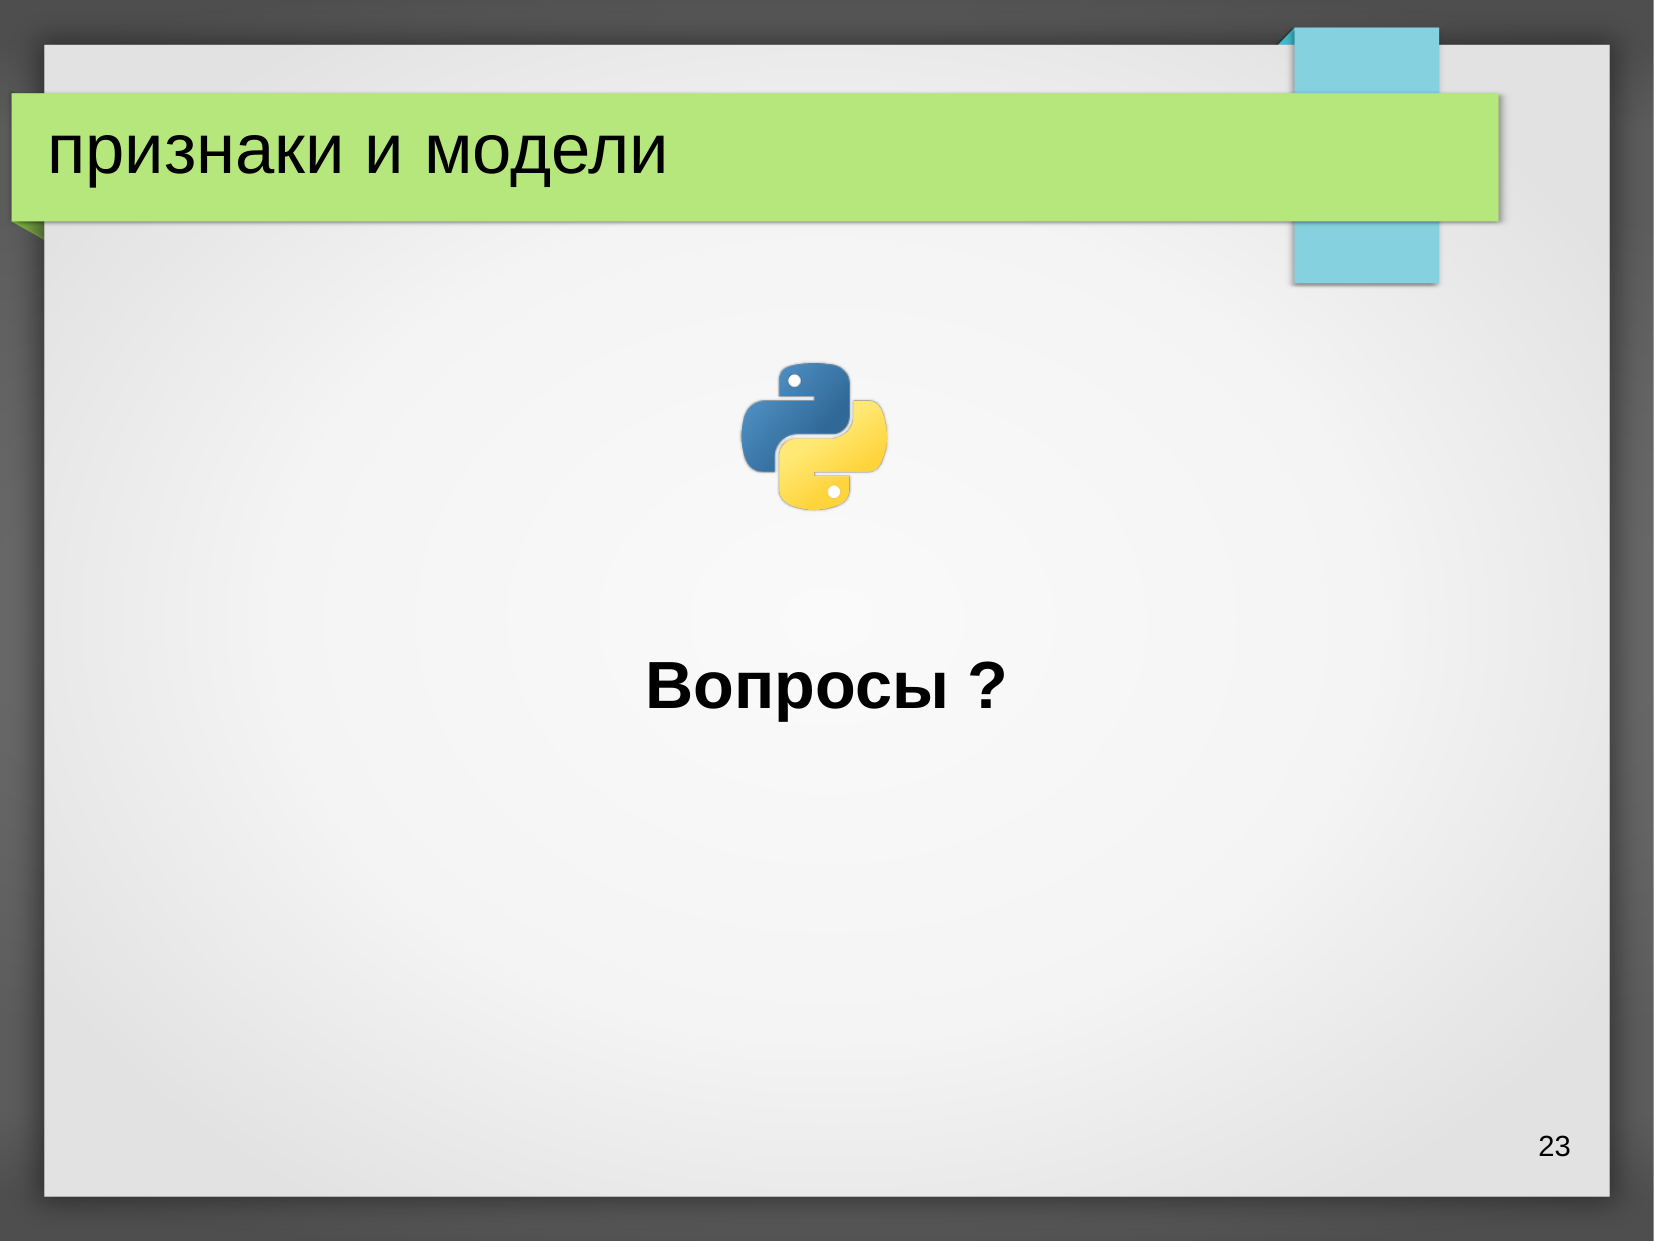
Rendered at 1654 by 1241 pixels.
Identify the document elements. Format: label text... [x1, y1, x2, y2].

picture [0, 0, 1654, 1241]
title признаки и модели [47, 114, 1465, 185]
subtitle Вопросы ? [82, 236, 1571, 1134]
